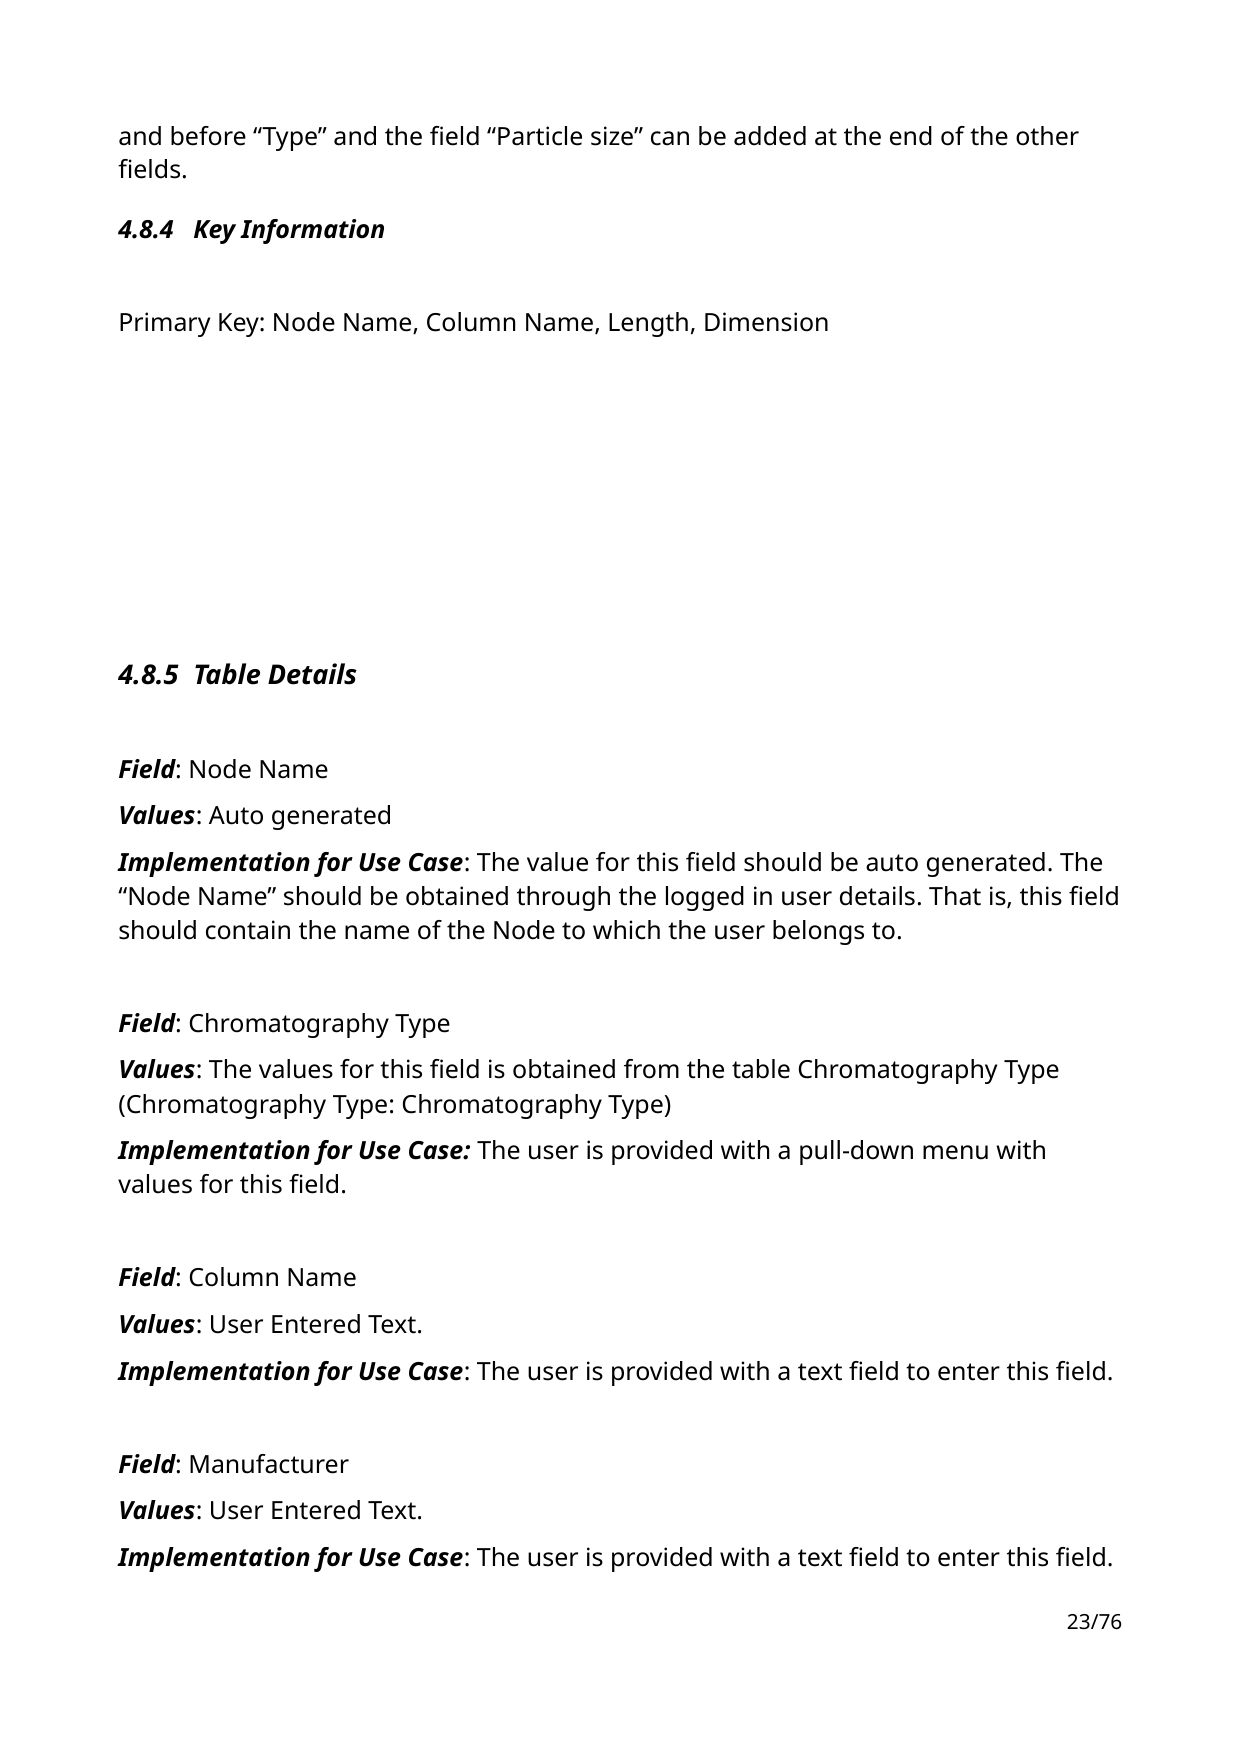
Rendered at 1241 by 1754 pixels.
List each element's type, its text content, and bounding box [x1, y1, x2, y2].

text and before “Type” and the field “Particle size” can be added at the end of the other fields. [118, 118, 1122, 186]
subtitle Table Details [118, 655, 1122, 692]
text Implementation for Use Case: The value for this field should be auto generated. The “Node Name” should be obtained through the logged in user details. That is, this field should contain the name of the Node to which the user belongs to. [118, 844, 1122, 947]
text Values: User Entered Text. [118, 1493, 1122, 1527]
text Values: User Entered Text. [118, 1307, 1122, 1341]
text Field: Node Name [118, 751, 1122, 785]
text Field: Chromatography Type [118, 1006, 1122, 1040]
text Field: Column Name [118, 1260, 1122, 1294]
text Implementation for Use Case: The user is provided with a text field to enter this field. [118, 1353, 1122, 1387]
subtitle Key Information [118, 211, 1122, 245]
text Implementation for Use Case: The user is provided with a text field to enter this field. [118, 1539, 1122, 1573]
text Implementation for Use Case: The user is provided with a pull-down menu with values for this field. [118, 1133, 1122, 1201]
text Values: The values for this field is obtained from the table Chromatography Type (Chromatography Type: Chromatography Type) [118, 1052, 1122, 1120]
text Field: Manufacturer [118, 1446, 1122, 1480]
text Values: Auto generated [118, 798, 1122, 832]
text Primary Key: Node Name, Column Name, Length, Dimension [118, 304, 1122, 338]
